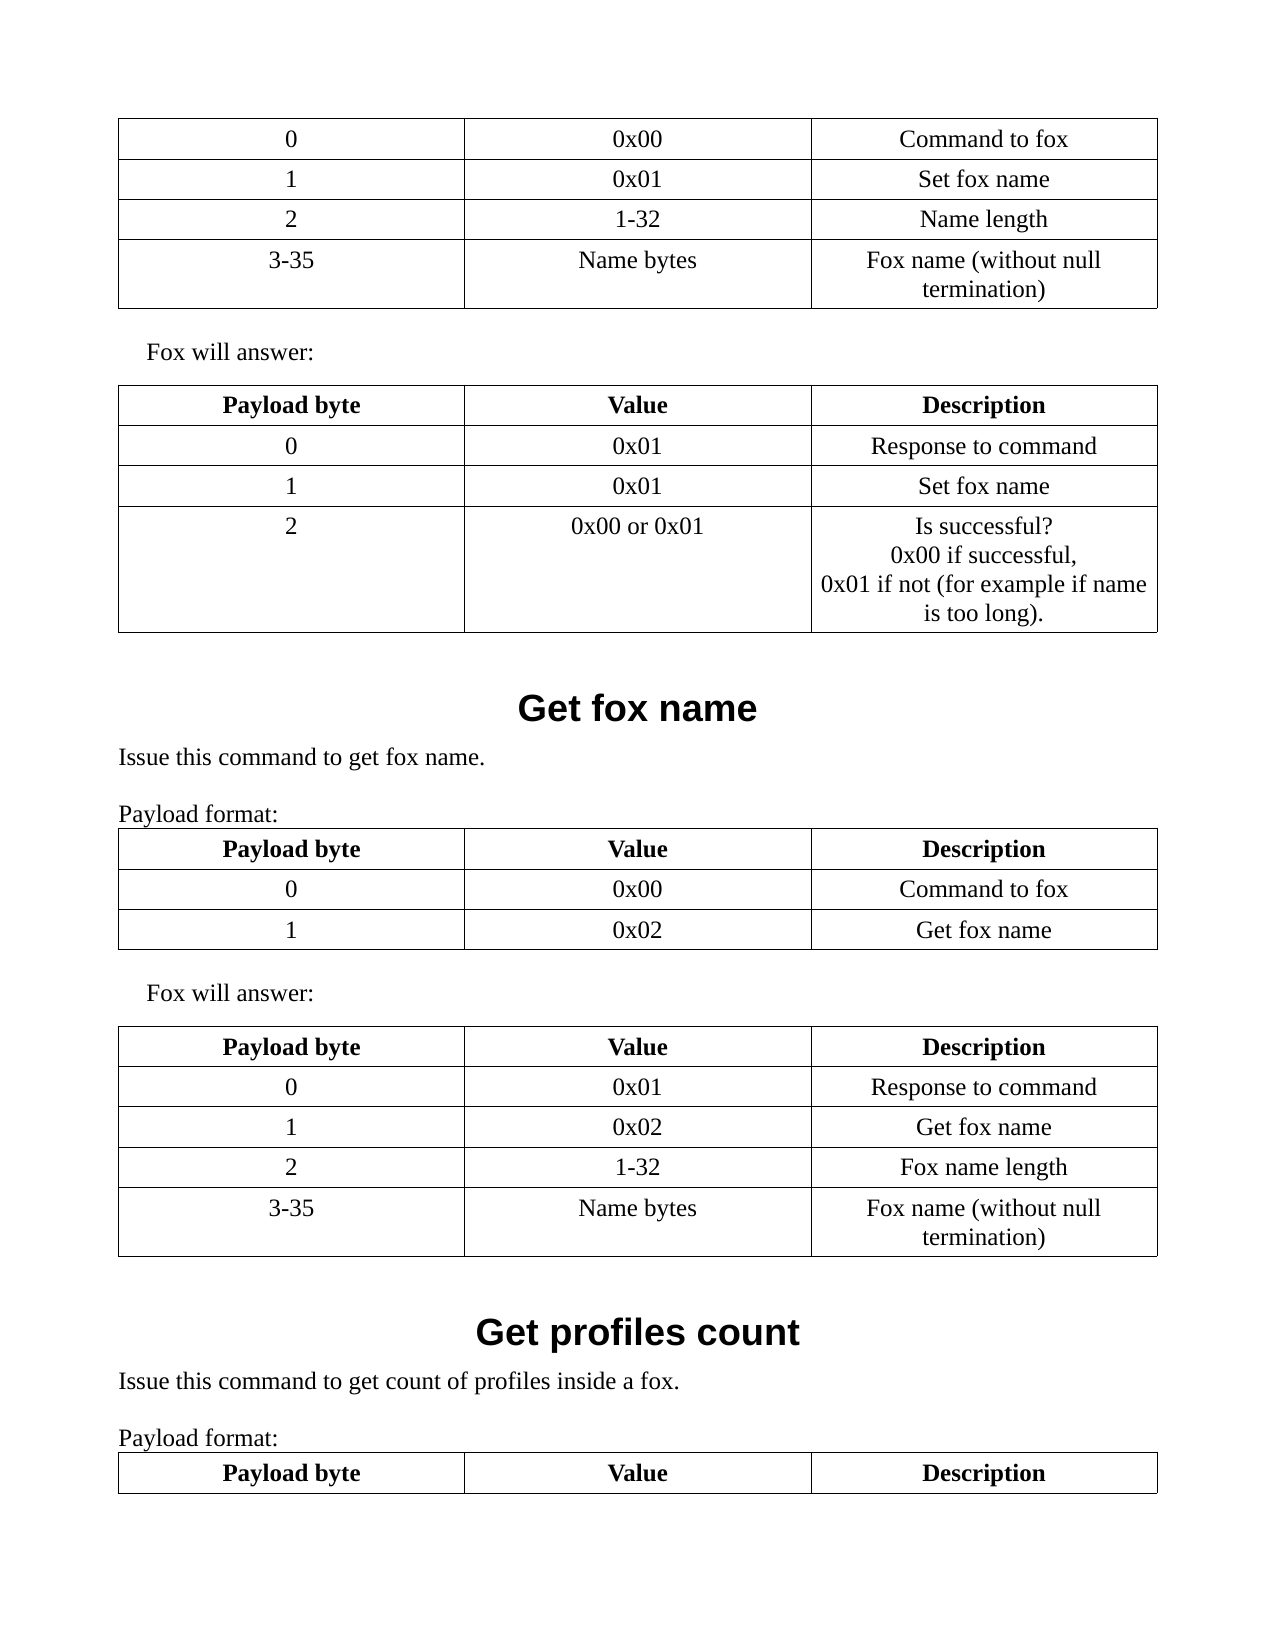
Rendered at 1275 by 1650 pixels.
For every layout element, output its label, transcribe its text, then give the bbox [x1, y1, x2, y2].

text Payload format: [118, 1423, 1157, 1452]
table_header Value [465, 1027, 811, 1066]
table_cell Set fox name [812, 466, 1157, 506]
table_cell 0x00 or 0x01 [465, 507, 811, 632]
table_cell 2 [119, 1148, 464, 1187]
text Payload format: [118, 799, 1157, 828]
table_cell 1 [119, 466, 464, 506]
table_header Payload byte [119, 829, 464, 869]
table_header Payload byte [119, 386, 464, 425]
table_cell Is successful? 0x00 if successful, 0x01 if not (for example if name is too long). [812, 507, 1157, 632]
table_cell 0x02 [465, 1107, 811, 1147]
table_cell 1-32 [465, 200, 811, 239]
table_cell 0x00 [465, 870, 811, 909]
table_header Description [812, 1027, 1157, 1066]
table_cell Set fox name [812, 160, 1157, 199]
table_cell 0 [119, 119, 464, 158]
text Issue this command to get fox name. [118, 742, 1157, 771]
table_header Value [465, 829, 811, 869]
table_header Value [465, 386, 811, 425]
table_cell Command to fox [812, 870, 1157, 909]
table_cell 3-35 [119, 1188, 464, 1256]
text Fox will answer: [118, 337, 1157, 366]
text Fox will answer: [118, 978, 1157, 1007]
table_cell Name length [812, 200, 1157, 239]
table_cell 2 [119, 507, 464, 632]
table_cell 0x01 [465, 466, 811, 506]
table_cell 0 [119, 1067, 464, 1106]
table_cell Name bytes [465, 1188, 811, 1256]
table_cell 1 [119, 1107, 464, 1147]
table_cell 3-35 [119, 240, 464, 308]
table_header Description [812, 1453, 1157, 1493]
table_cell Fox name (without null termination) [812, 1188, 1157, 1256]
table_header Description [812, 386, 1157, 425]
table_cell Fox name length [812, 1148, 1157, 1187]
table_cell Response to command [812, 426, 1157, 465]
table_cell 0x01 [465, 1067, 811, 1106]
table_cell 1 [119, 910, 464, 949]
table_cell 0x02 [465, 910, 811, 949]
table_cell 1 [119, 160, 464, 199]
table_cell 0x01 [465, 160, 811, 199]
table_cell 1-32 [465, 1148, 811, 1187]
table_cell Get fox name [812, 910, 1157, 949]
table_cell Get fox name [812, 1107, 1157, 1147]
table_cell 0x00 [465, 119, 811, 158]
table_header Description [812, 829, 1157, 869]
table_header Value [465, 1453, 811, 1493]
table_cell Command to fox [812, 119, 1157, 158]
table_cell Fox name (without null termination) [812, 240, 1157, 308]
subtitle Get fox name [118, 686, 1157, 729]
table_cell 0 [119, 426, 464, 465]
table_cell 0x01 [465, 426, 811, 465]
text Issue this command to get count of profiles inside a fox. [118, 1366, 1157, 1395]
table_cell Name bytes [465, 240, 811, 308]
table_header Payload byte [119, 1453, 464, 1493]
table_header Payload byte [119, 1027, 464, 1066]
table_cell 0 [119, 870, 464, 909]
table_cell Response to command [812, 1067, 1157, 1106]
subtitle Get profiles count [118, 1310, 1157, 1353]
table_cell 2 [119, 200, 464, 239]
